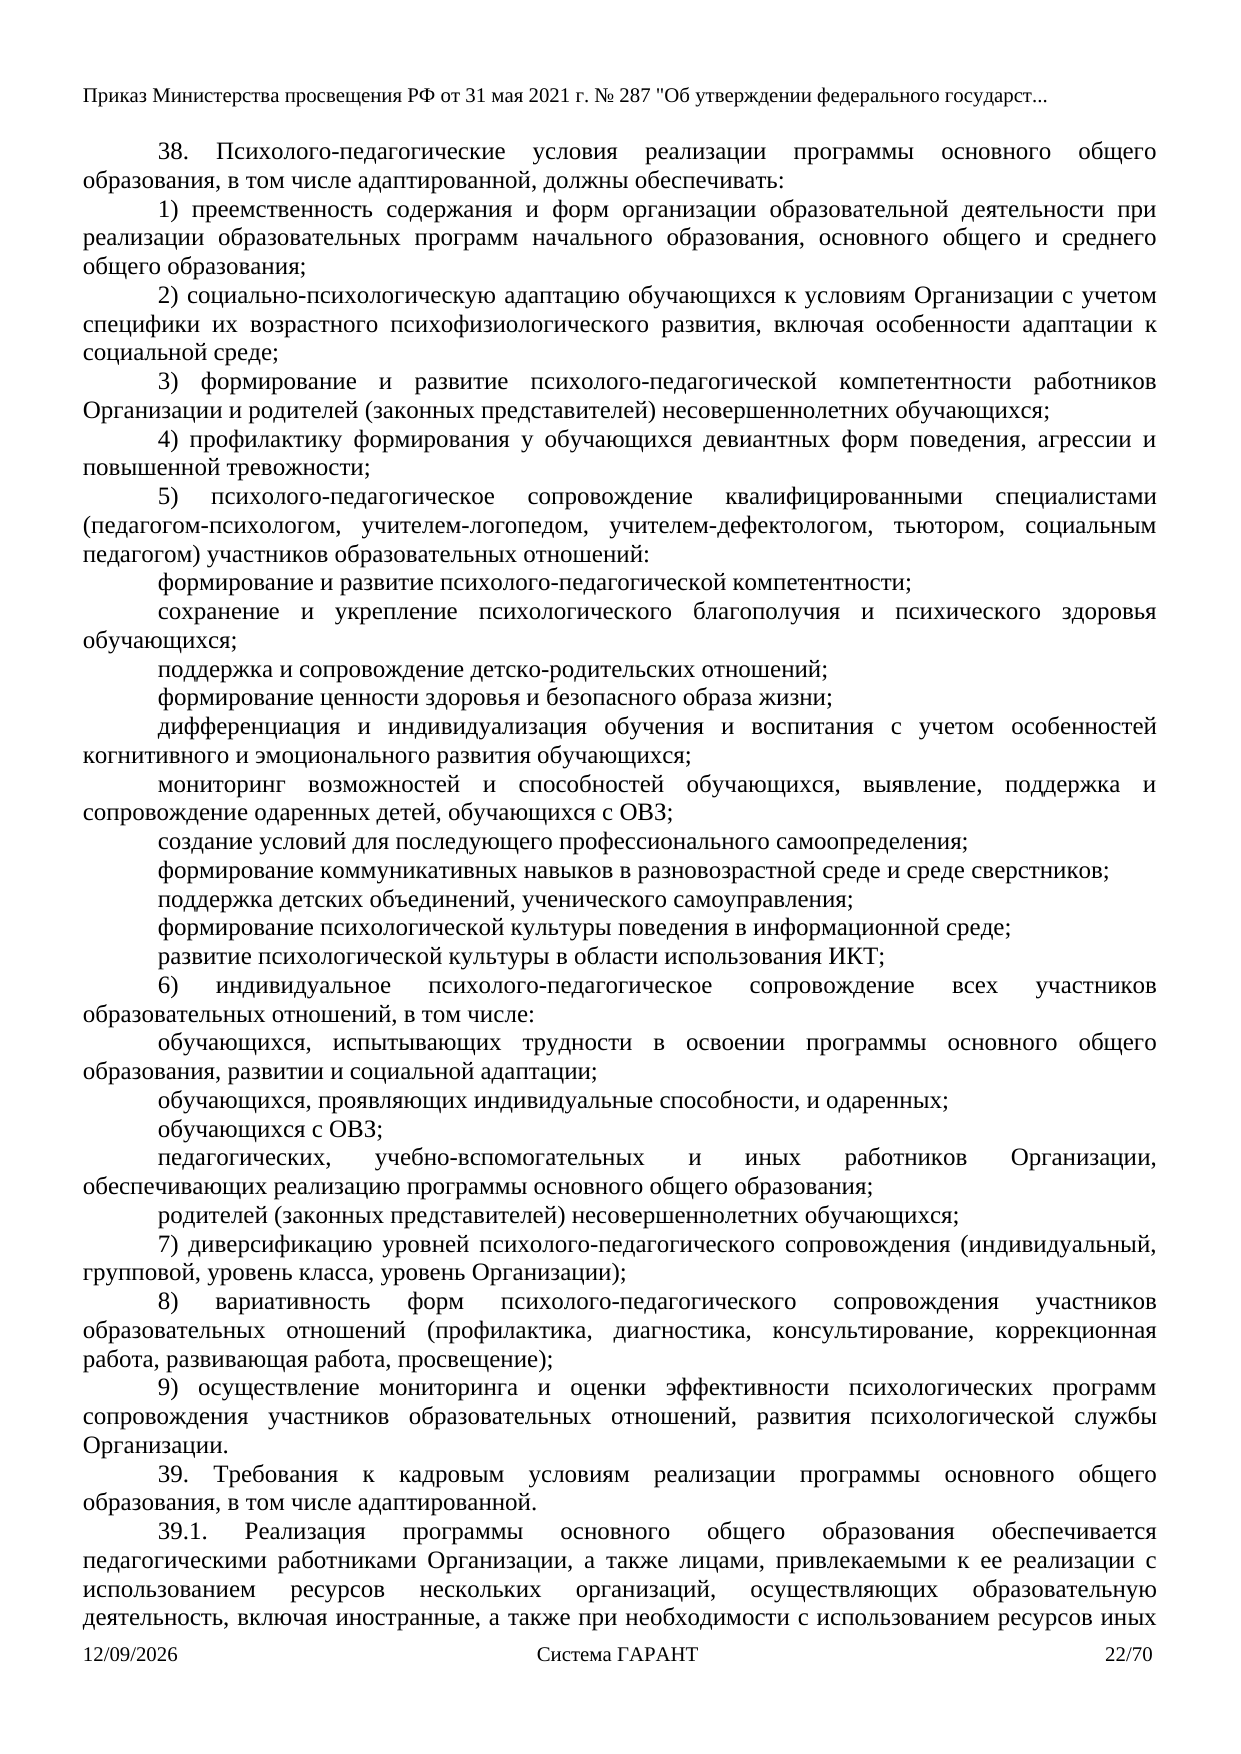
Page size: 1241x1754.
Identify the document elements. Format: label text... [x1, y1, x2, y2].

text педагогических, учебно-вспомогательных и иных работников Организации, обеспечивающих реализацию программы основного общего образования; [83, 1142, 1157, 1200]
text поддержка и сопровождение детско-родительских отношений; [83, 654, 1157, 682]
text 38. Психолого-педагогические условия реализации программы основного общего образования, в том числе адаптированной, должны обеспечивать: [83, 136, 1157, 194]
text 5) психолого-педагогическое сопровождение квалифицированными специалистами (педагогом-психологом, учителем-логопедом, учителем-дефектологом, тьютором, социальным педагогом) участников образовательных отношений: [83, 481, 1157, 567]
text развитие психологической культуры в области использования ИКТ; [83, 941, 1157, 970]
text 2) социально-психологическую адаптацию обучающихся к условиям Организации с учетом специфики их возрастного психофизиологического развития, включая особенности адаптации к социальной среде; [83, 280, 1157, 366]
text родителей (законных представителей) несовершеннолетних обучающихся; [83, 1200, 1157, 1229]
text обучающихся, испытывающих трудности в освоении программы основного общего образования, развитии и социальной адаптации; [83, 1027, 1157, 1085]
text формирование ценности здоровья и безопасного образа жизни; [83, 682, 1157, 711]
text обучающихся с ОВЗ; [83, 1114, 1157, 1142]
text 3) формирование и развитие психолого-педагогической компетентности работников Организации и родителей (законных представителей) несовершеннолетних обучающихся; [83, 366, 1157, 424]
text формирование психологической культуры поведения в информационной среде; [83, 912, 1157, 941]
text обучающихся, проявляющих индивидуальные способности, и одаренных; [83, 1085, 1157, 1114]
text сохранение и укрепление психологического благополучия и психического здоровья обучающихся; [83, 596, 1157, 654]
text 4) профилактику формирования у обучающихся девиантных форм поведения, агрессии и повышенной тревожности; [83, 424, 1157, 481]
text 7) диверсификацию уровней психолого-педагогического сопровождения (индивидуальный, групповой, уровень класса, уровень Организации); [83, 1229, 1157, 1286]
text 1) преемственность содержания и форм организации образовательной деятельности при реализации образовательных программ начального образования, основного общего и среднего общего образования; [83, 194, 1157, 280]
text формирование коммуникативных навыков в разновозрастной среде и среде сверстников; [83, 855, 1157, 884]
text 6) индивидуальное психолого-педагогическое сопровождение всех участников образовательных отношений, в том числе: [83, 970, 1157, 1027]
text 9) осуществление мониторинга и оценки эффективности психологических программ сопровождения участников образовательных отношений, развития психологической службы Организации. [83, 1372, 1157, 1459]
text 39.1. Реализация программы основного общего образования обеспечивается педагогическими работниками Организации, а также лицами, привлекаемыми к ее реализации с использованием ресурсов нескольких организаций, осуществляющих образовательную деятельность, включая иностранные, а также при необходимости с использованием ресурсов иных [83, 1516, 1157, 1631]
text дифференциация и индивидуализация обучения и воспитания с учетом особенностей когнитивного и эмоционального развития обучающихся; [83, 711, 1157, 769]
text формирование и развитие психолого-педагогической компетентности; [83, 567, 1157, 596]
text поддержка детских объединений, ученического самоуправления; [83, 884, 1157, 912]
text 39. Требования к кадровым условиям реализации программы основного общего образования, в том числе адаптированной. [83, 1459, 1157, 1516]
text мониторинг возможностей и способностей обучающихся, выявление, поддержка и сопровождение одаренных детей, обучающихся с ОВЗ; [83, 769, 1157, 826]
text создание условий для последующего профессионального самоопределения; [83, 826, 1157, 855]
text 8) вариативность форм психолого-педагогического сопровождения участников образовательных отношений (профилактика, диагностика, консультирование, коррекционная работа, развивающая работа, просвещение); [83, 1286, 1157, 1372]
